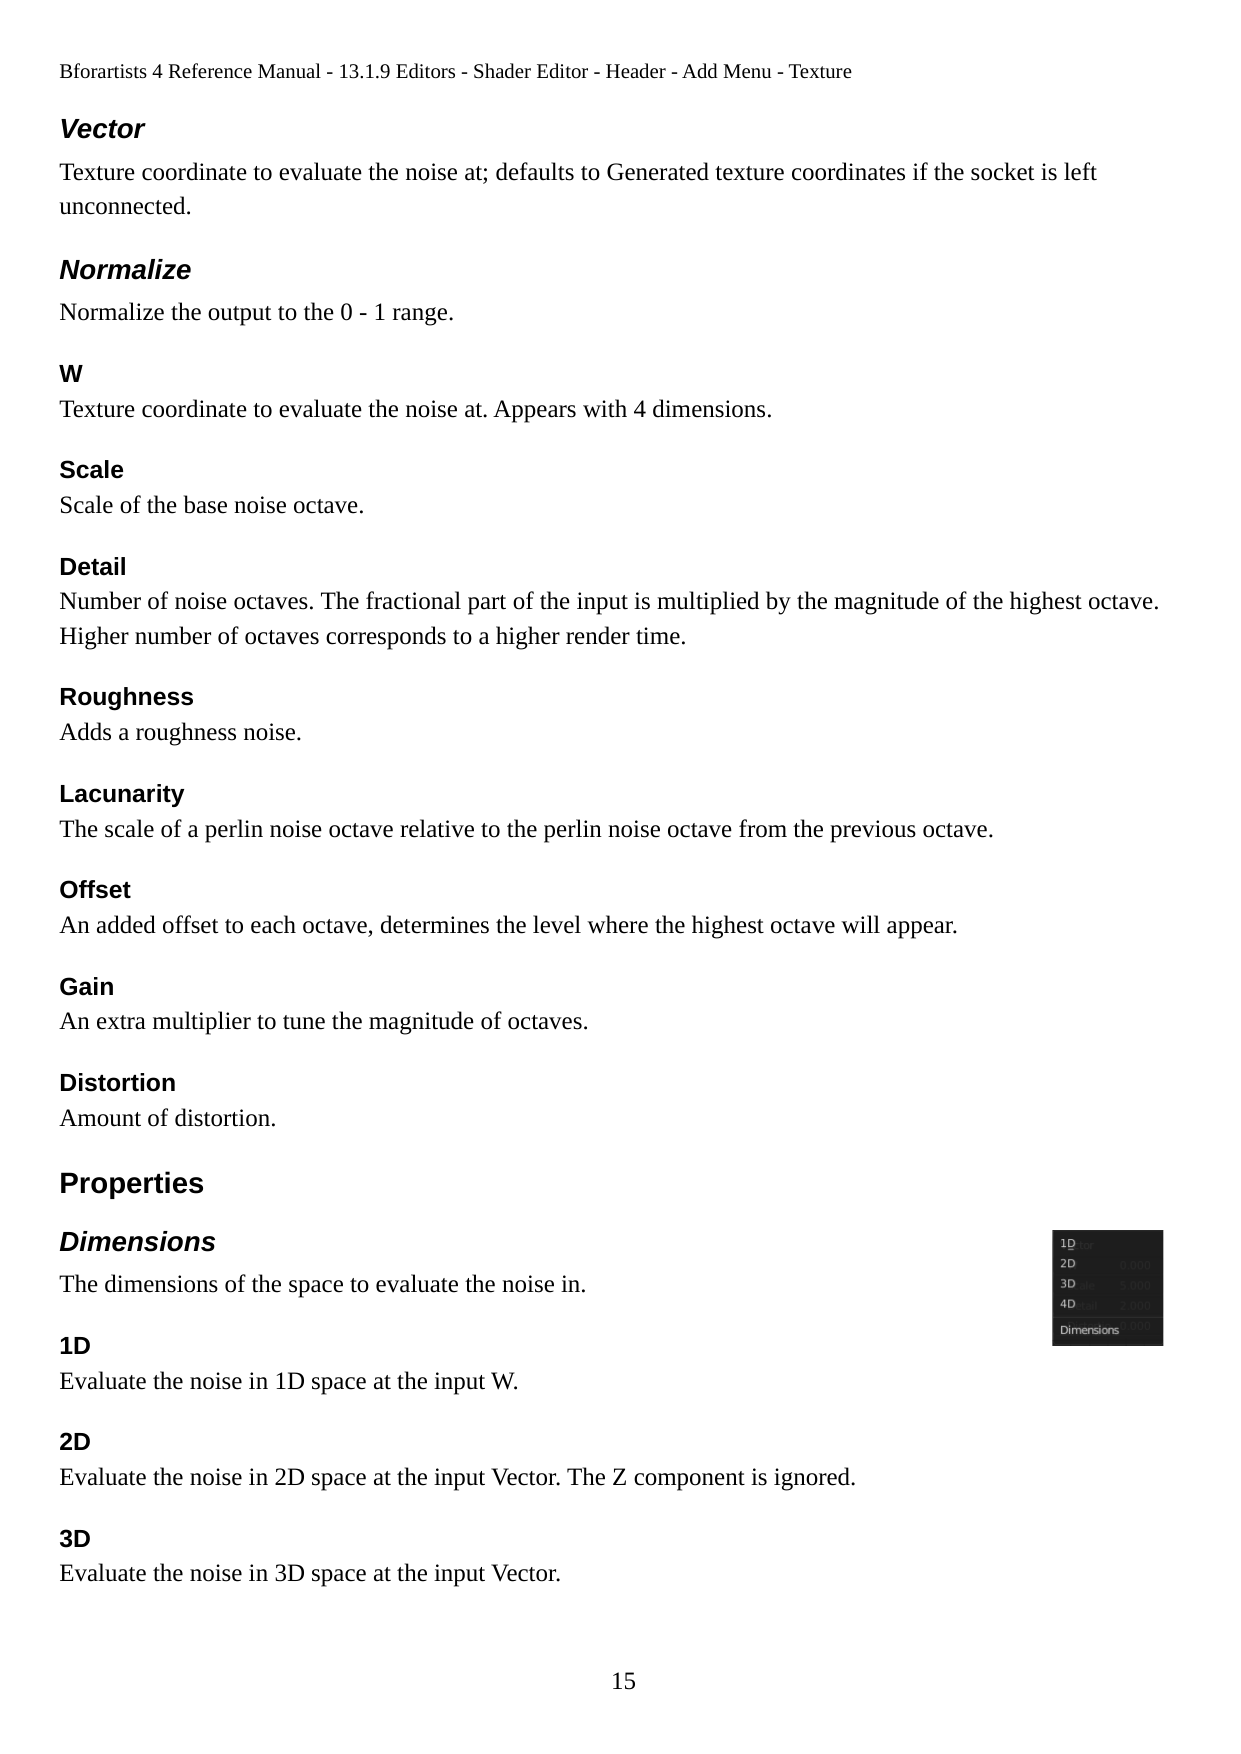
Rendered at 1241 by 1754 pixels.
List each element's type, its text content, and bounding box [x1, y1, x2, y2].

subtitle Vector [59, 113, 1181, 144]
text Normalize the output to the 0 - 1 range. [59, 297, 1181, 326]
subtitle Normalize [59, 253, 1181, 285]
text Evaluate the noise in 1D space at the input W. [59, 1366, 1181, 1394]
text An extra multiplier to tune the magnitude of octaves. [59, 1006, 1181, 1035]
text An added offset to each octave, determines the level where the highest octave will appear. [59, 910, 1181, 939]
text Texture coordinate to evaluate the noise at. Appears with 4 dimensions. [59, 394, 1181, 422]
text Texture coordinate to evaluate the noise at; defaults to Generated texture coordinates if the socket is left unconnected. [59, 157, 1181, 220]
subtitle Scale [59, 455, 1181, 484]
text The scale of a perlin noise octave relative to the perlin noise octave from the previous octave. [59, 814, 1181, 842]
picture [1052, 1230, 1164, 1346]
text Number of noise octaves. The fractional part of the input is multiplied by the magnitude of the highest octave. Higher number of octaves corresponds to a higher render time. [59, 586, 1181, 650]
text The dimensions of the space to evaluate the noise in. [59, 1269, 1052, 1298]
subtitle Lacunarity [59, 779, 1181, 807]
subtitle Gain [59, 972, 1181, 1000]
subtitle 2D [59, 1427, 1181, 1456]
subtitle Detail [59, 552, 1181, 580]
text Amount of distortion. [59, 1103, 1181, 1131]
subtitle 3D [59, 1524, 1181, 1552]
subtitle Offset [59, 875, 1181, 904]
text Evaluate the noise in 2D space at the input Vector. The Z component is ignored. [59, 1462, 1181, 1491]
subtitle W [59, 359, 1181, 387]
subtitle Roughness [59, 682, 1181, 711]
text Evaluate the noise in 3D space at the input Vector. [59, 1558, 1181, 1587]
subtitle Properties [59, 1166, 1181, 1200]
text Adds a roughness noise. [59, 717, 1181, 746]
text Scale of the base noise octave. [59, 490, 1181, 519]
subtitle 1D [59, 1331, 1181, 1359]
subtitle Distortion [59, 1068, 1181, 1096]
subtitle Dimensions [59, 1225, 1181, 1257]
